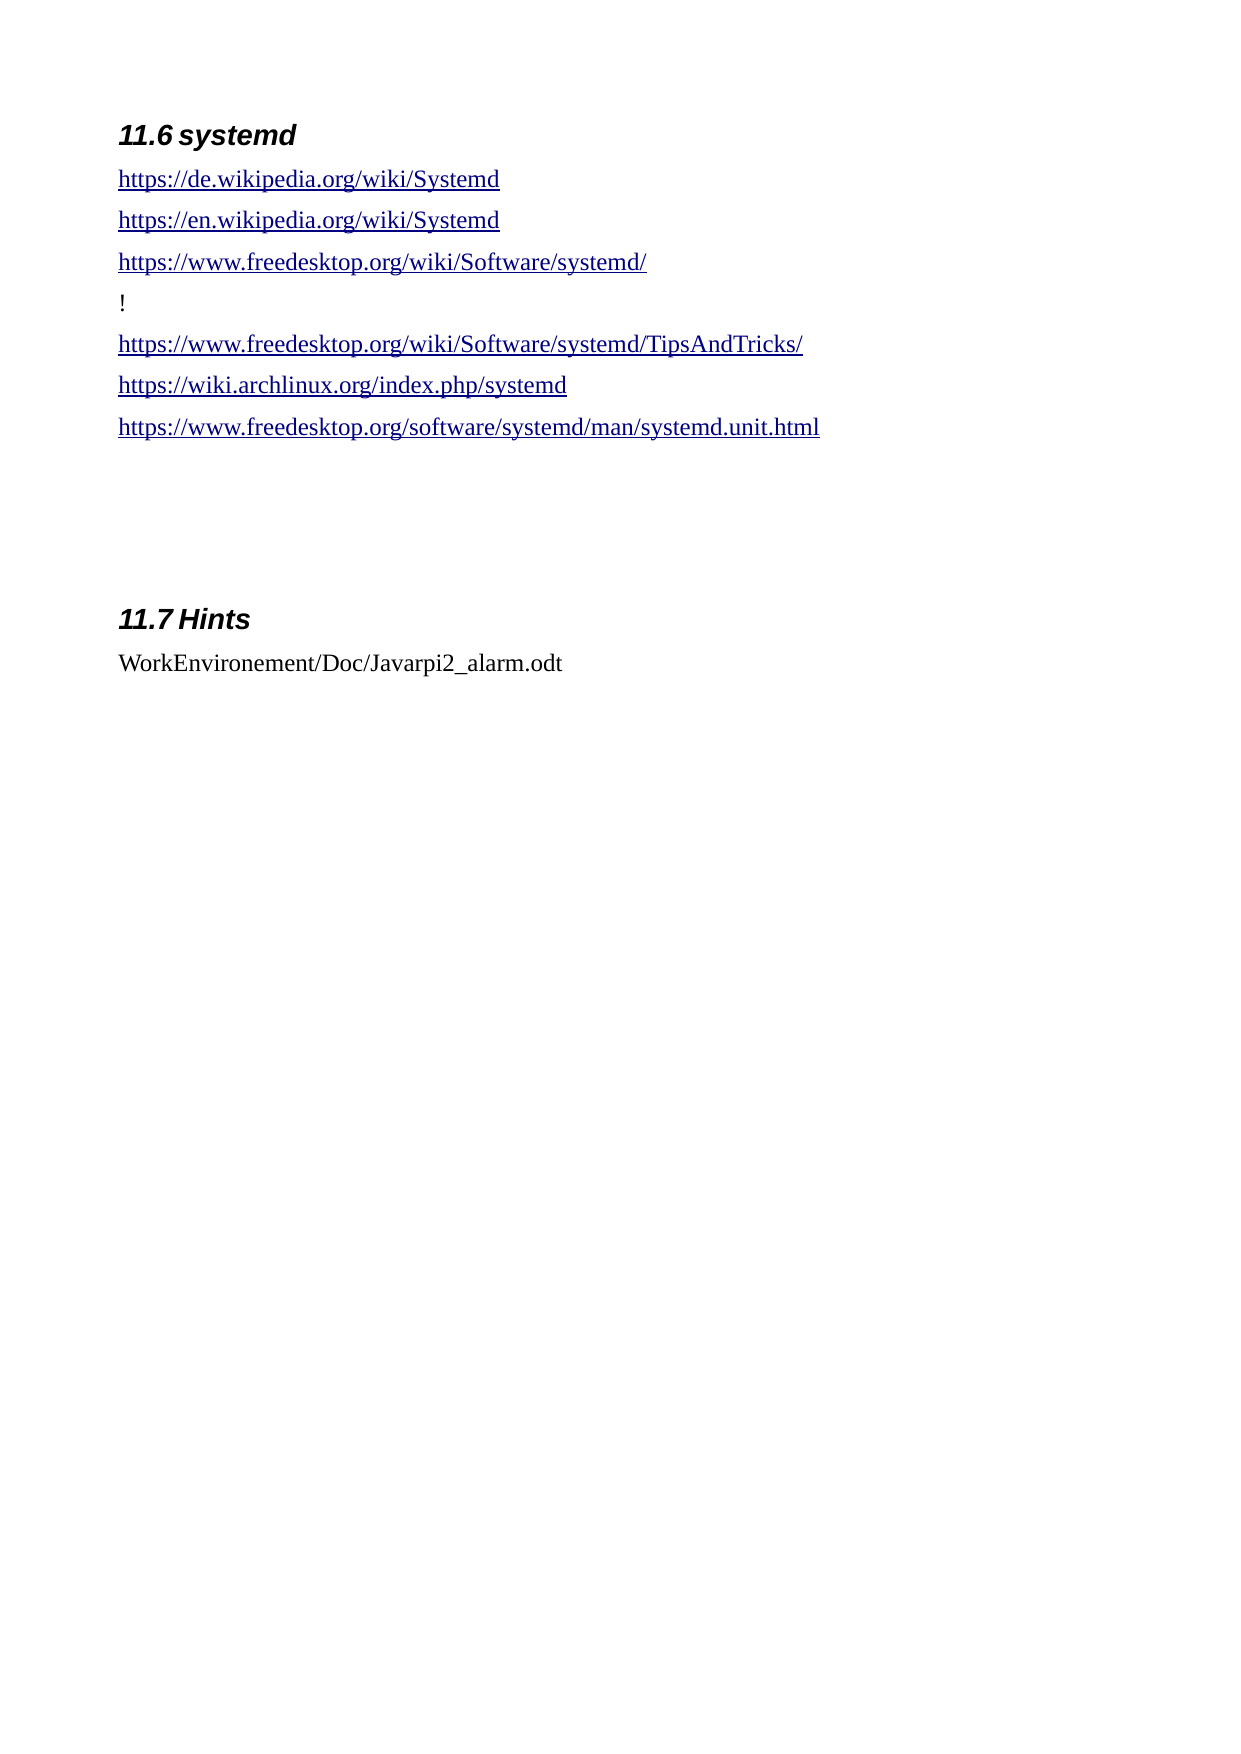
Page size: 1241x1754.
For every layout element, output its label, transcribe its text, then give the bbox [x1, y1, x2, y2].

text https://wiki.archlinux.org/index.php/systemd [118, 370, 1122, 399]
text https://en.wikipedia.org/wiki/Systemd [118, 205, 1122, 234]
text https://www.freedesktop.org/wiki/Software/systemd/TipsAndTricks/ [118, 329, 1122, 358]
text https://www.freedesktop.org/software/systemd/man/systemd.unit.html [118, 412, 1122, 440]
text WorkEnvironement/Doc/Javarpi2_alarm.odt [118, 648, 1122, 676]
subtitle Hints [118, 602, 1122, 635]
text https://www.freedesktop.org/wiki/Software/systemd/ [118, 247, 1122, 275]
subtitle systemd [118, 118, 1122, 152]
text ! [118, 288, 1122, 317]
text https://de.wikipedia.org/wiki/Systemd [118, 164, 1122, 193]
